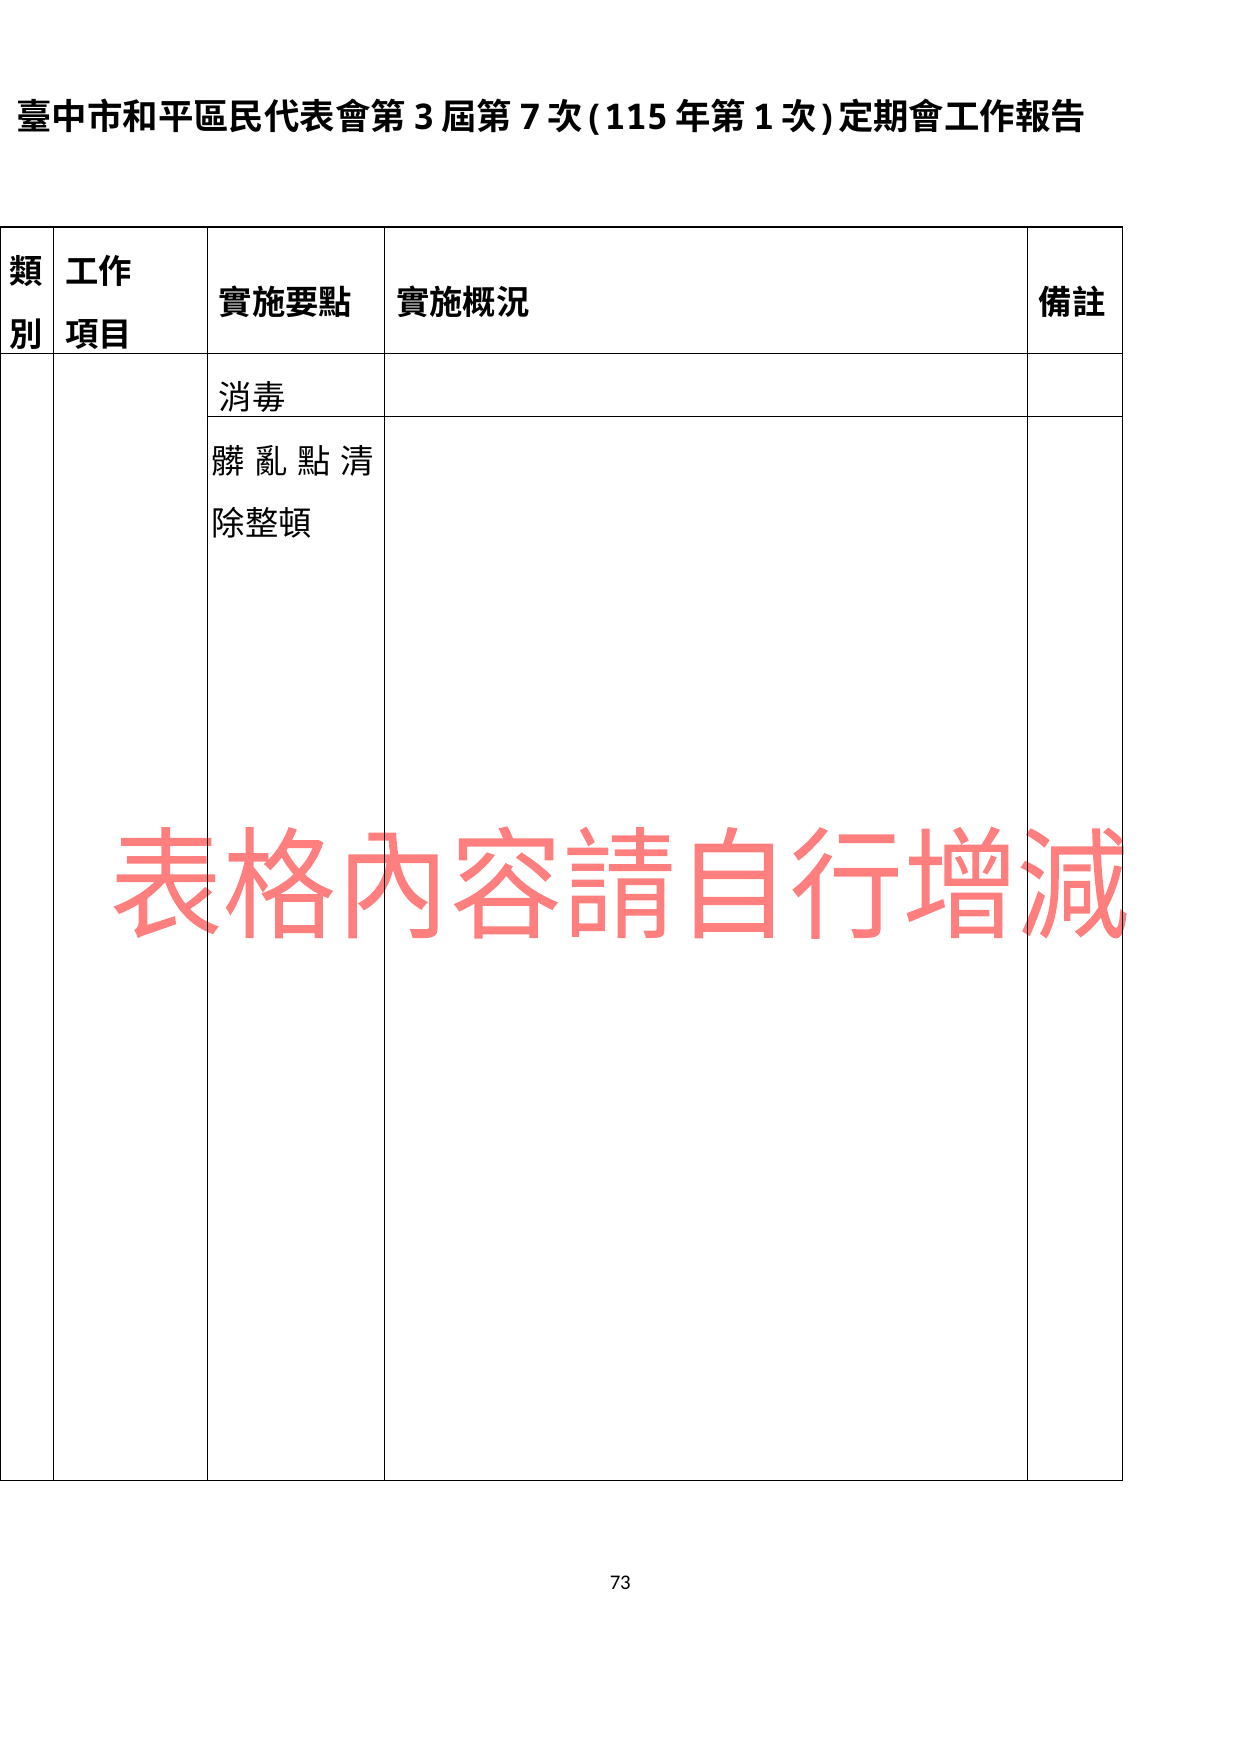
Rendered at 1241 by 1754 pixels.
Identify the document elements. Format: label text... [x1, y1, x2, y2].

table_cell 消毒 [208, 354, 384, 416]
table_cell [1028, 417, 1122, 1479]
table_cell [1, 354, 53, 1479]
table_cell [54, 354, 207, 1479]
table_cell [1102, 855, 1122, 892]
table_cell [385, 354, 1027, 416]
table_cell [385, 417, 1027, 1479]
table_header 工作 項目 [54, 228, 207, 352]
table_header 實施概況 [385, 228, 1027, 352]
table_cell 髒亂點清除整頓 [208, 417, 384, 1479]
table_cell [1028, 354, 1122, 416]
table_cell [385, 841, 389, 854]
table_cell [1108, 871, 1122, 927]
table_header 備註 [1028, 228, 1122, 352]
table_header 實施要點 [208, 228, 384, 352]
table_header 類別 [1, 228, 53, 352]
